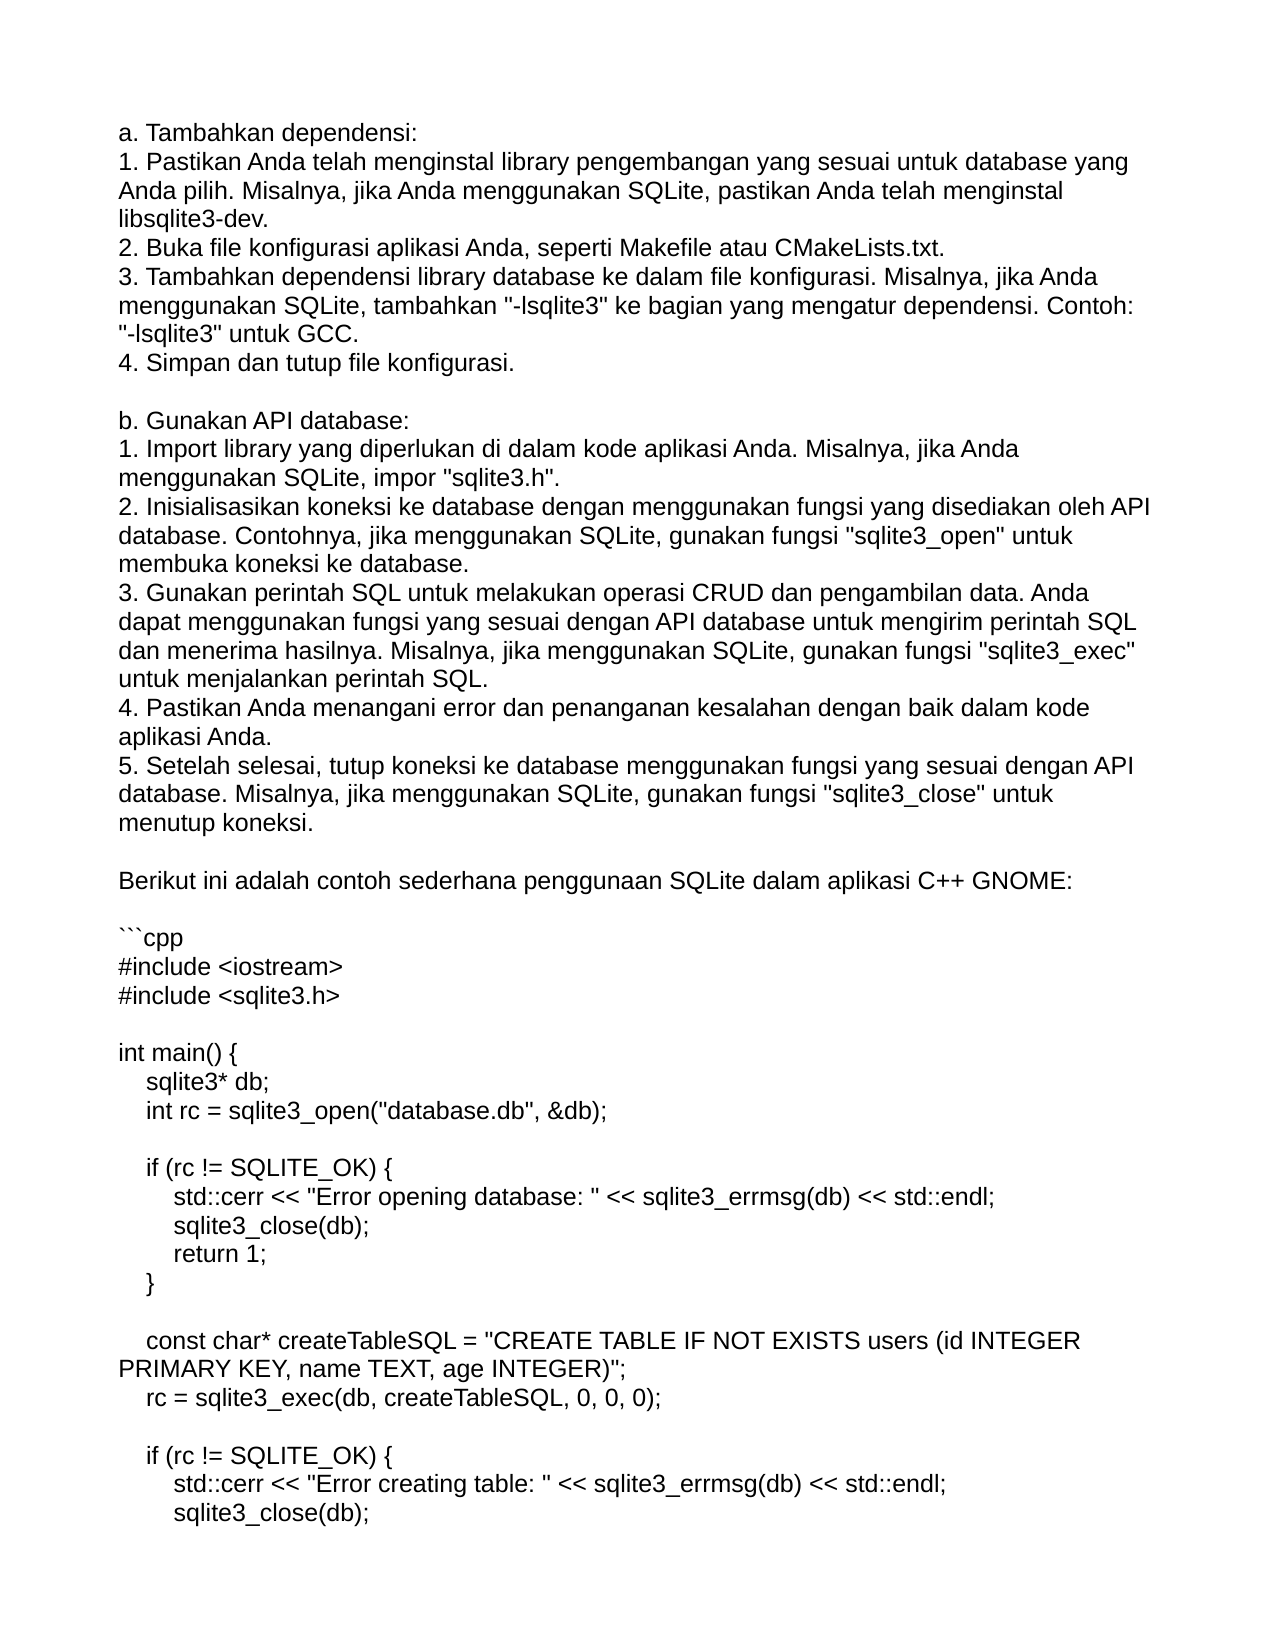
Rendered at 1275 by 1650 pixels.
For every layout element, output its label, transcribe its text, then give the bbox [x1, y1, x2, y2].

text sqlite3_close(db); [118, 1498, 1157, 1527]
text ```cpp [118, 923, 1157, 952]
text Berikut ini adalah contoh sederhana penggunaan SQLite dalam aplikasi C++ GNOME: [118, 866, 1157, 894]
text 4. Simpan dan tutup file konfigurasi. [118, 348, 1157, 377]
text sqlite3* db; [118, 1067, 1157, 1096]
text 3. Tambahkan dependensi library database ke dalam file konfigurasi. Misalnya, jika Anda menggunakan SQLite, tambahkan "-lsqlite3" ke bagian yang mengatur dependensi. Contoh: "-lsqlite3" untuk GCC. [118, 262, 1157, 348]
text std::cerr << "Error opening database: " << sqlite3_errmsg(db) << std::endl; [118, 1182, 1157, 1211]
text #include <sqlite3.h> [118, 981, 1157, 1009]
text int main() { [118, 1038, 1157, 1067]
text 1. Import library yang diperlukan di dalam kode aplikasi Anda. Misalnya, jika Anda menggunakan SQLite, impor "sqlite3.h". [118, 434, 1157, 492]
text 1. Pastikan Anda telah menginstal library pengembangan yang sesuai untuk database yang Anda pilih. Misalnya, jika Anda menggunakan SQLite, pastikan Anda telah menginstal libsqlite3-dev. [118, 147, 1157, 233]
text if (rc != SQLITE_OK) { [118, 1153, 1157, 1182]
text 2. Buka file konfigurasi aplikasi Anda, seperti Makefile atau CMakeLists.txt. [118, 233, 1157, 262]
text std::cerr << "Error creating table: " << sqlite3_errmsg(db) << std::endl; [118, 1469, 1157, 1498]
text 5. Setelah selesai, tutup koneksi ke database menggunakan fungsi yang sesuai dengan API database. Misalnya, jika menggunakan SQLite, gunakan fungsi "sqlite3_close" untuk menutup koneksi. [118, 751, 1157, 837]
text b. Gunakan API database: [118, 406, 1157, 434]
text sqlite3_close(db); [118, 1211, 1157, 1239]
text int rc = sqlite3_open("database.db", &db); [118, 1096, 1157, 1124]
text 4. Pastikan Anda menangani error dan penanganan kesalahan dengan baik dalam kode aplikasi Anda. [118, 693, 1157, 751]
text return 1; [118, 1239, 1157, 1268]
text 3. Gunakan perintah SQL untuk melakukan operasi CRUD dan pengambilan data. Anda dapat menggunakan fungsi yang sesuai dengan API database untuk mengirim perintah SQL dan menerima hasilnya. Misalnya, jika menggunakan SQLite, gunakan fungsi "sqlite3_exec" untuk menjalankan perintah SQL. [118, 578, 1157, 693]
text rc = sqlite3_exec(db, createTableSQL, 0, 0, 0); [118, 1383, 1157, 1412]
text #include <iostream> [118, 952, 1157, 981]
text if (rc != SQLITE_OK) { [118, 1441, 1157, 1469]
text a. Tambahkan dependensi: [118, 118, 1157, 147]
text } [118, 1268, 1157, 1297]
text 2. Inisialisasikan koneksi ke database dengan menggunakan fungsi yang disediakan oleh API database. Contohnya, jika menggunakan SQLite, gunakan fungsi "sqlite3_open" untuk membuka koneksi ke database. [118, 492, 1157, 578]
text const char* createTableSQL = "CREATE TABLE IF NOT EXISTS users (id INTEGER PRIMARY KEY, name TEXT, age INTEGER)"; [118, 1326, 1157, 1383]
